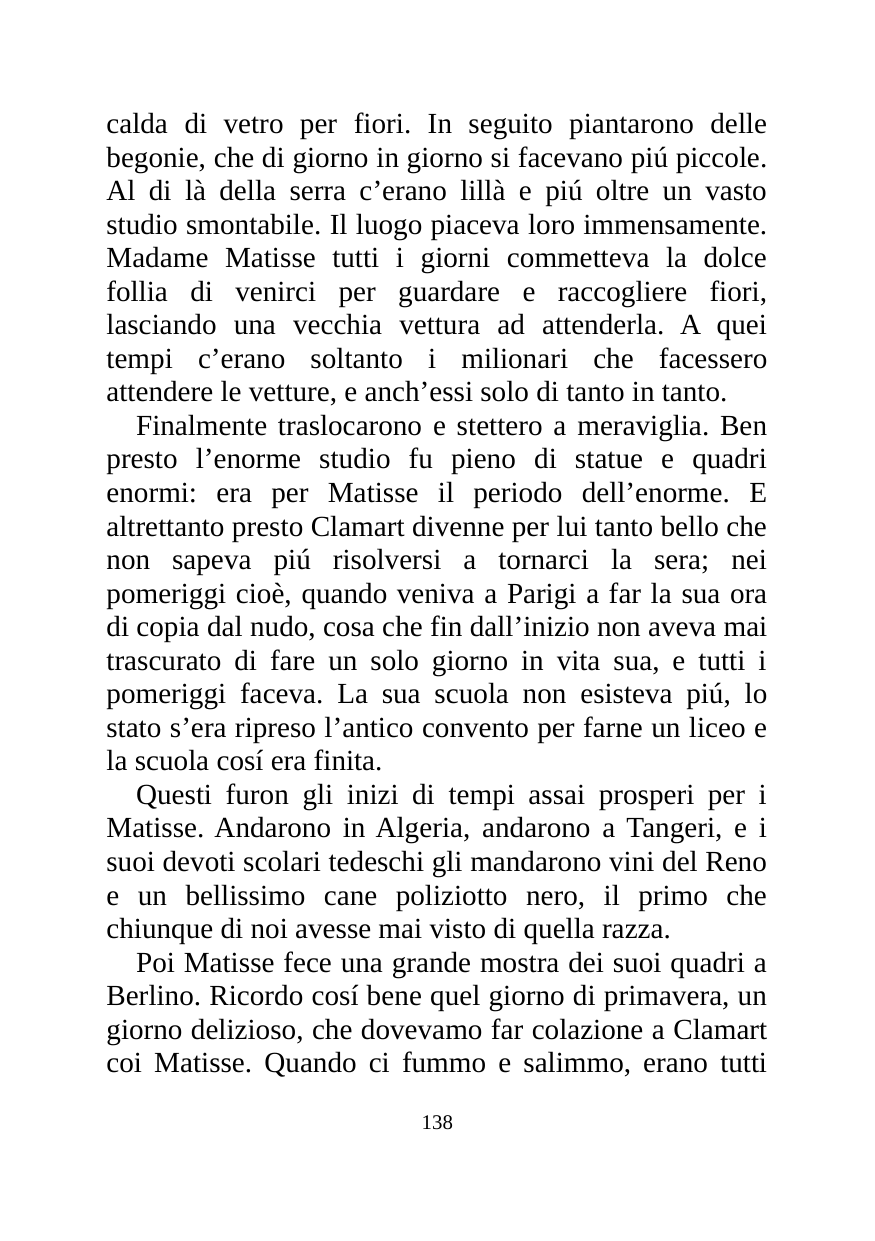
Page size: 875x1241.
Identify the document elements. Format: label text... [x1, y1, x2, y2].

text Poi Matisse fece una grande mostra dei suoi quadri a Berlino. Ricordo cosí bene quel giorno di primavera, un giorno delizioso, che dovevamo far colazione a Clamart coi Matisse. Quando ci fummo e salimmo, erano tutti [106, 945, 768, 1079]
text Finalmente traslocarono e stettero a meraviglia. Ben presto l’enorme studio fu pieno di statue e quadri enormi: era per Matisse il periodo dell’enorme. E altrettanto presto Clamart divenne per lui tanto bello che non sapeva piú risolversi a tornarci la sera; nei pomeriggi cioè, quando veniva a Parigi a far la sua ora di copia dal nudo, cosa che fin dall’inizio non aveva mai trascurato di fare un solo giorno in vita sua, e tutti i pomeriggi faceva. La sua scuola non esisteva piú, lo stato s’era ripreso l’antico convento per farne un liceo e la scuola cosí era finita. [106, 408, 768, 777]
text calda di vetro per fiori. In seguito piantarono delle begonie, che di giorno in giorno si facevano piú piccole. Al di là della serra c’erano lillà e piú oltre un vasto studio smontabile. Il luogo piaceva loro immensamente. Madame Matisse tutti i giorni commetteva la dolce follia di venirci per guardare e raccogliere fiori, lasciando una vecchia vettura ad attenderla. A quei tempi c’erano soltanto i milionari che facessero attendere le vetture, e anch’essi solo di tanto in tanto. [106, 106, 768, 408]
text Questi furon gli inizi di tempi assai prosperi per i Matisse. Andarono in Algeria, andarono a Tangeri, e i suoi devoti scolari tedeschi gli mandarono vini del Reno e un bellissimo cane poliziotto nero, il primo che chiunque di noi avesse mai visto di quella razza. [106, 777, 768, 945]
